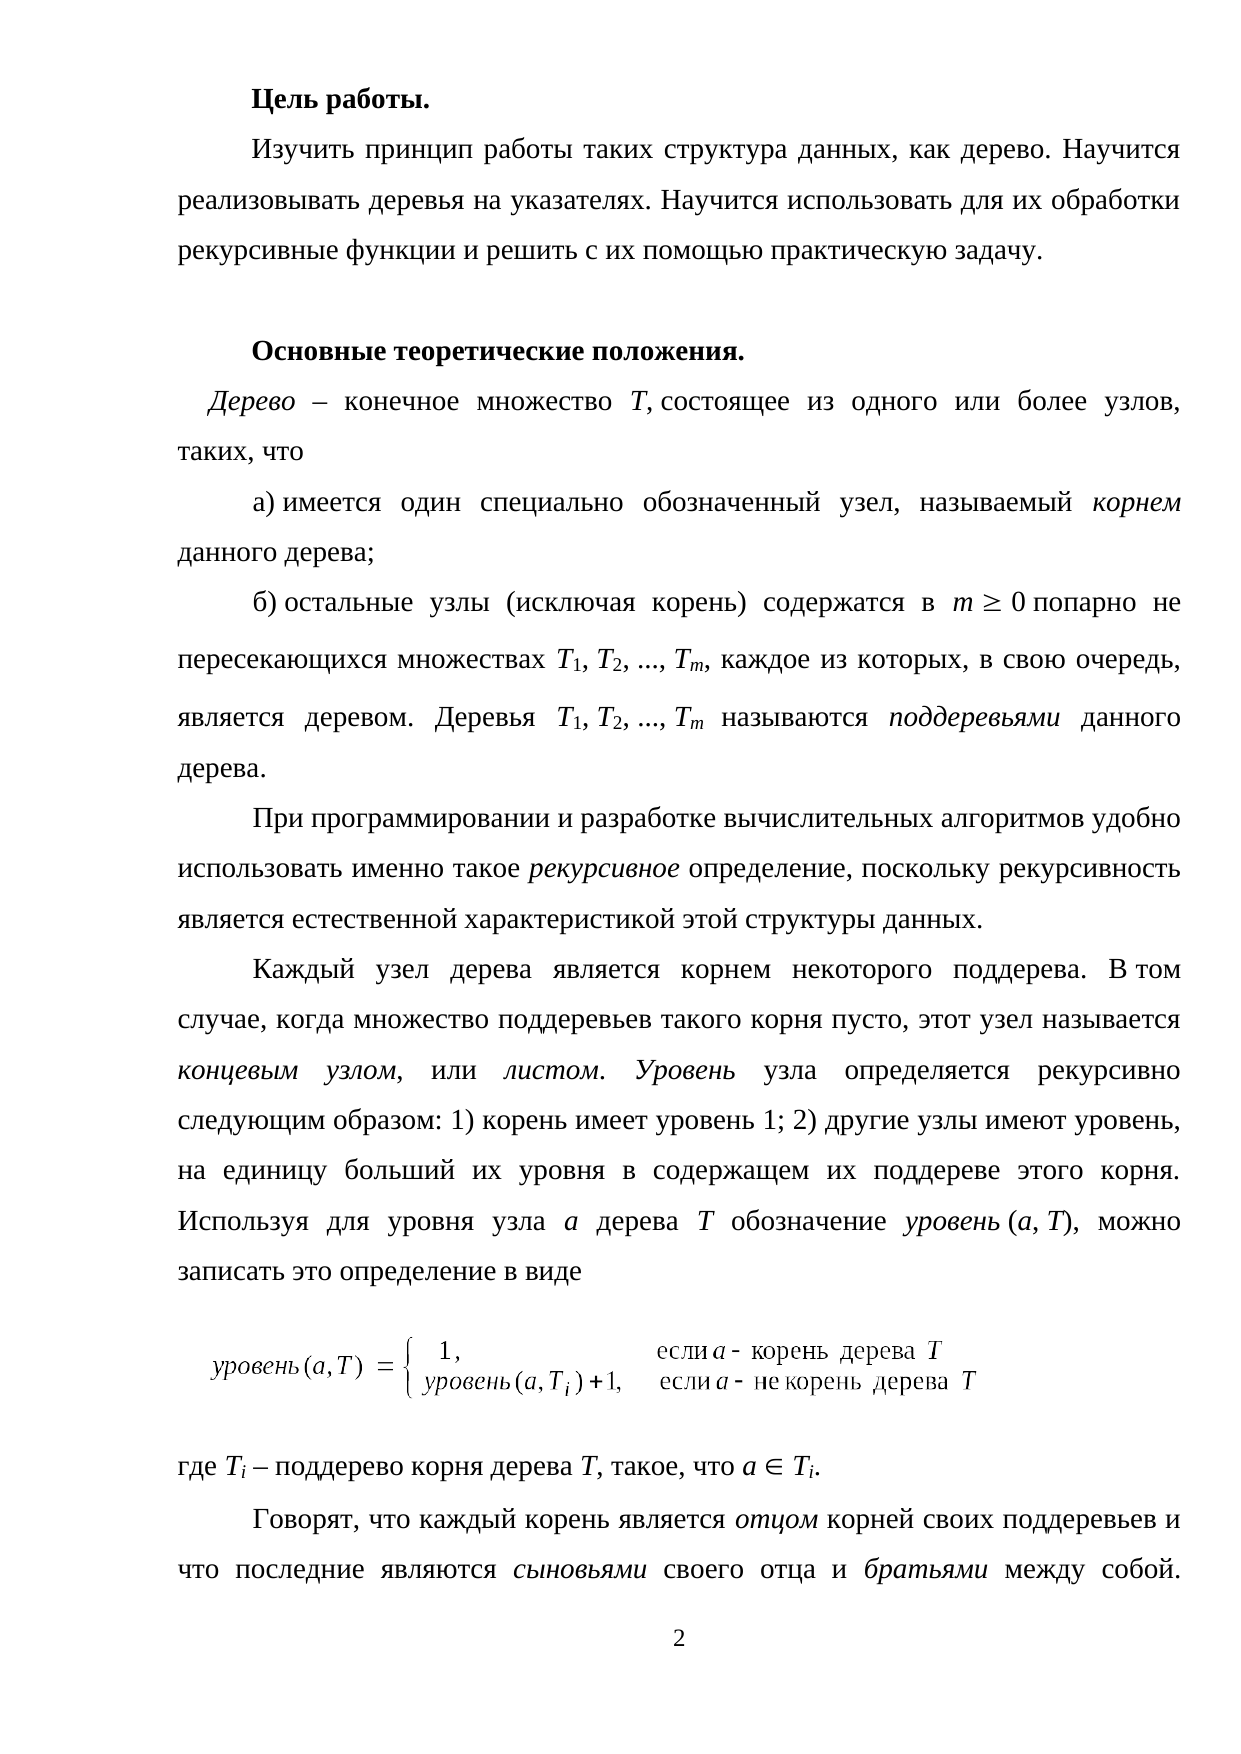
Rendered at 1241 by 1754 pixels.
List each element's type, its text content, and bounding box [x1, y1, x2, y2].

text Основные теоретические положения. [177, 333, 1181, 366]
text При программировании и разработке вычислительных алгоритмов удобно использовать именно такое рекурсивное определение, поскольку рекурсивность является естественной характеристикой этой структуры данных. [177, 800, 1181, 934]
text Каждый узел дерева является корнем некоторого поддерева. В том случае, когда множество поддеревьев такого корня пусто, этот узел называется концевым узлом, или листом. Уровень узла определяется рекурсивно следующим образом: 1) корень имеет уровень 1; 2) другие узлы имеют уровень, на единицу больший их уровня в содержащем их поддереве этого корня. Используя для уровня узла а дерева T обозначение уровень (a, T), можно записать это определение в виде [177, 951, 1181, 1287]
text Говорят, что каждый корень является отцом корней своих поддеревьев и что последние являются сыновьями своего отца и братьями между собой. [177, 1501, 1181, 1585]
text Изучить принцип работы таких структура данных, как дерево. Научится реализовывать деревья на указателях. Научится использовать для их обработки рекурсивные функции и решить с их помощью практическую задачу. [177, 132, 1181, 266]
text Цель работы. [177, 81, 1181, 115]
text а) имеется один специально обозначенный узел, называемый корнем данного дерева; [177, 484, 1181, 568]
text Дерево – конечное множество Т, состоящее из одного или более узлов, таких, что [177, 383, 1181, 467]
text где Ti – поддерево корня дерева T, такое, что a  Ti. [177, 1444, 1181, 1482]
text б) остальные узлы (исключая корень) содержатся в m  0 попарно не пересекающихся множествах Т1, Т2, ..., Тm, каждое из которых, в свою очередь, является деревом. Деревья Т1, Т2, ..., Тm называются поддеревьями данного дерева. [177, 584, 1181, 783]
